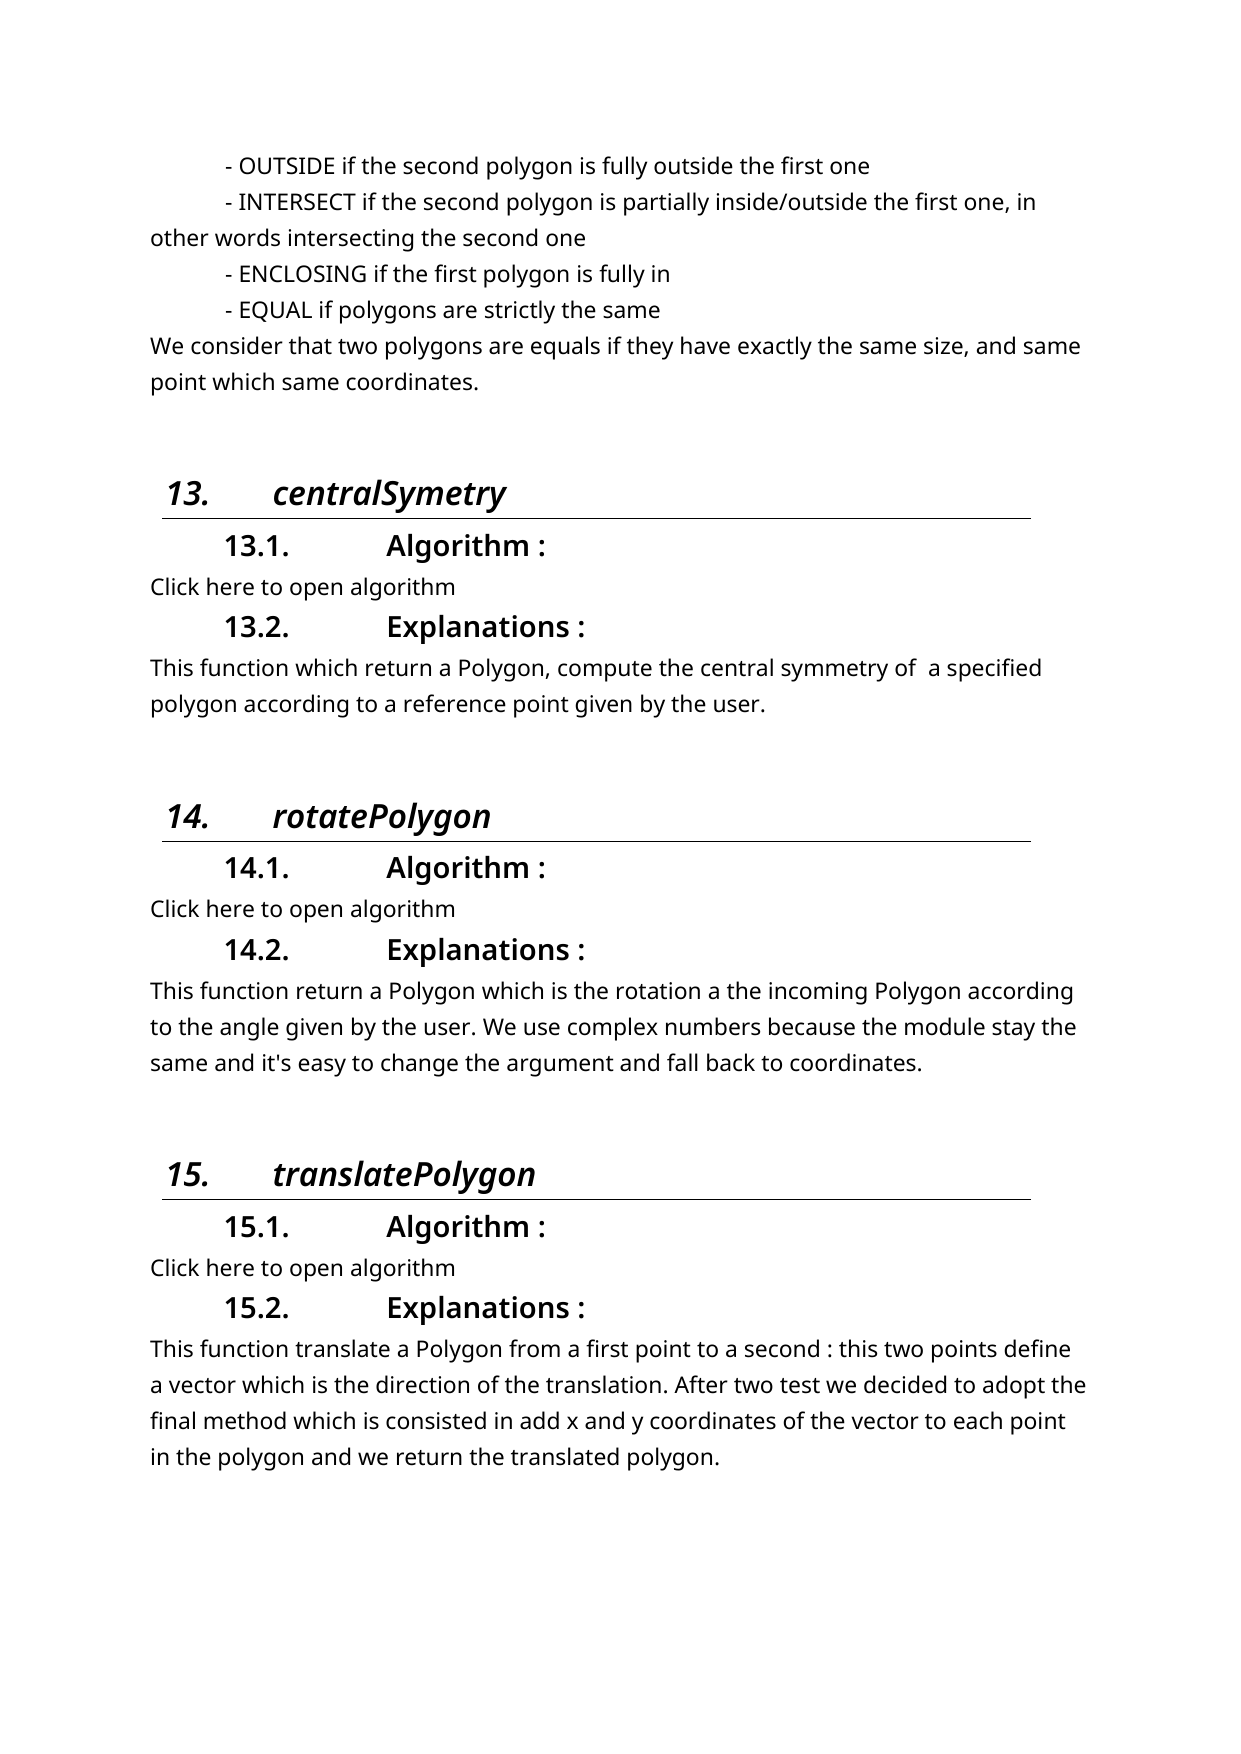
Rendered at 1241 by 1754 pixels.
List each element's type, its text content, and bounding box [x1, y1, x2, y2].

subtitle Explanations : [223, 1288, 1090, 1327]
subtitle centralSymetry [162, 467, 1031, 518]
text Click here to open algorithm [150, 893, 1090, 924]
subtitle Algorithm : [223, 1206, 1090, 1246]
subtitle rotatePolygon [162, 789, 1031, 841]
text This function return a Polygon which is the rotation a the incoming Polygon according to the angle given by the user. We use complex numbers because the module stay the same and it's easy to change the argument and fall back to coordinates. [150, 975, 1090, 1078]
text Click here to open algorithm [150, 1252, 1090, 1283]
text Click here to open algorithm [150, 571, 1090, 602]
subtitle Explanations : [223, 607, 1090, 646]
text - ENCLOSING if the first polygon is fully in [150, 258, 1090, 289]
text This function translate a Polygon from a first point to a second : this two points define a vector which is the direction of the translation. After two test we decided to adopt the final method which is consisted in add x and y coordinates of the vector to each point in the polygon and we return the translated polygon. [150, 1333, 1090, 1472]
subtitle Explanations : [223, 929, 1090, 969]
text - OUTSIDE if the second polygon is fully outside the first one [150, 150, 1090, 181]
subtitle translatePolygon [162, 1148, 1031, 1199]
subtitle Algorithm : [223, 848, 1090, 887]
subtitle Algorithm : [223, 525, 1090, 565]
text This function which return a Polygon, compute the central symmetry of a specified polygon according to a reference point given by the user. [150, 652, 1090, 719]
text We consider that two polygons are equals if they have exactly the same size, and same point which same coordinates. [150, 330, 1090, 397]
text - INTERSECT if the second polygon is partially inside/outside the first one, in other words intersecting the second one [150, 186, 1090, 253]
text - EQUAL if polygons are strictly the same [150, 294, 1090, 325]
